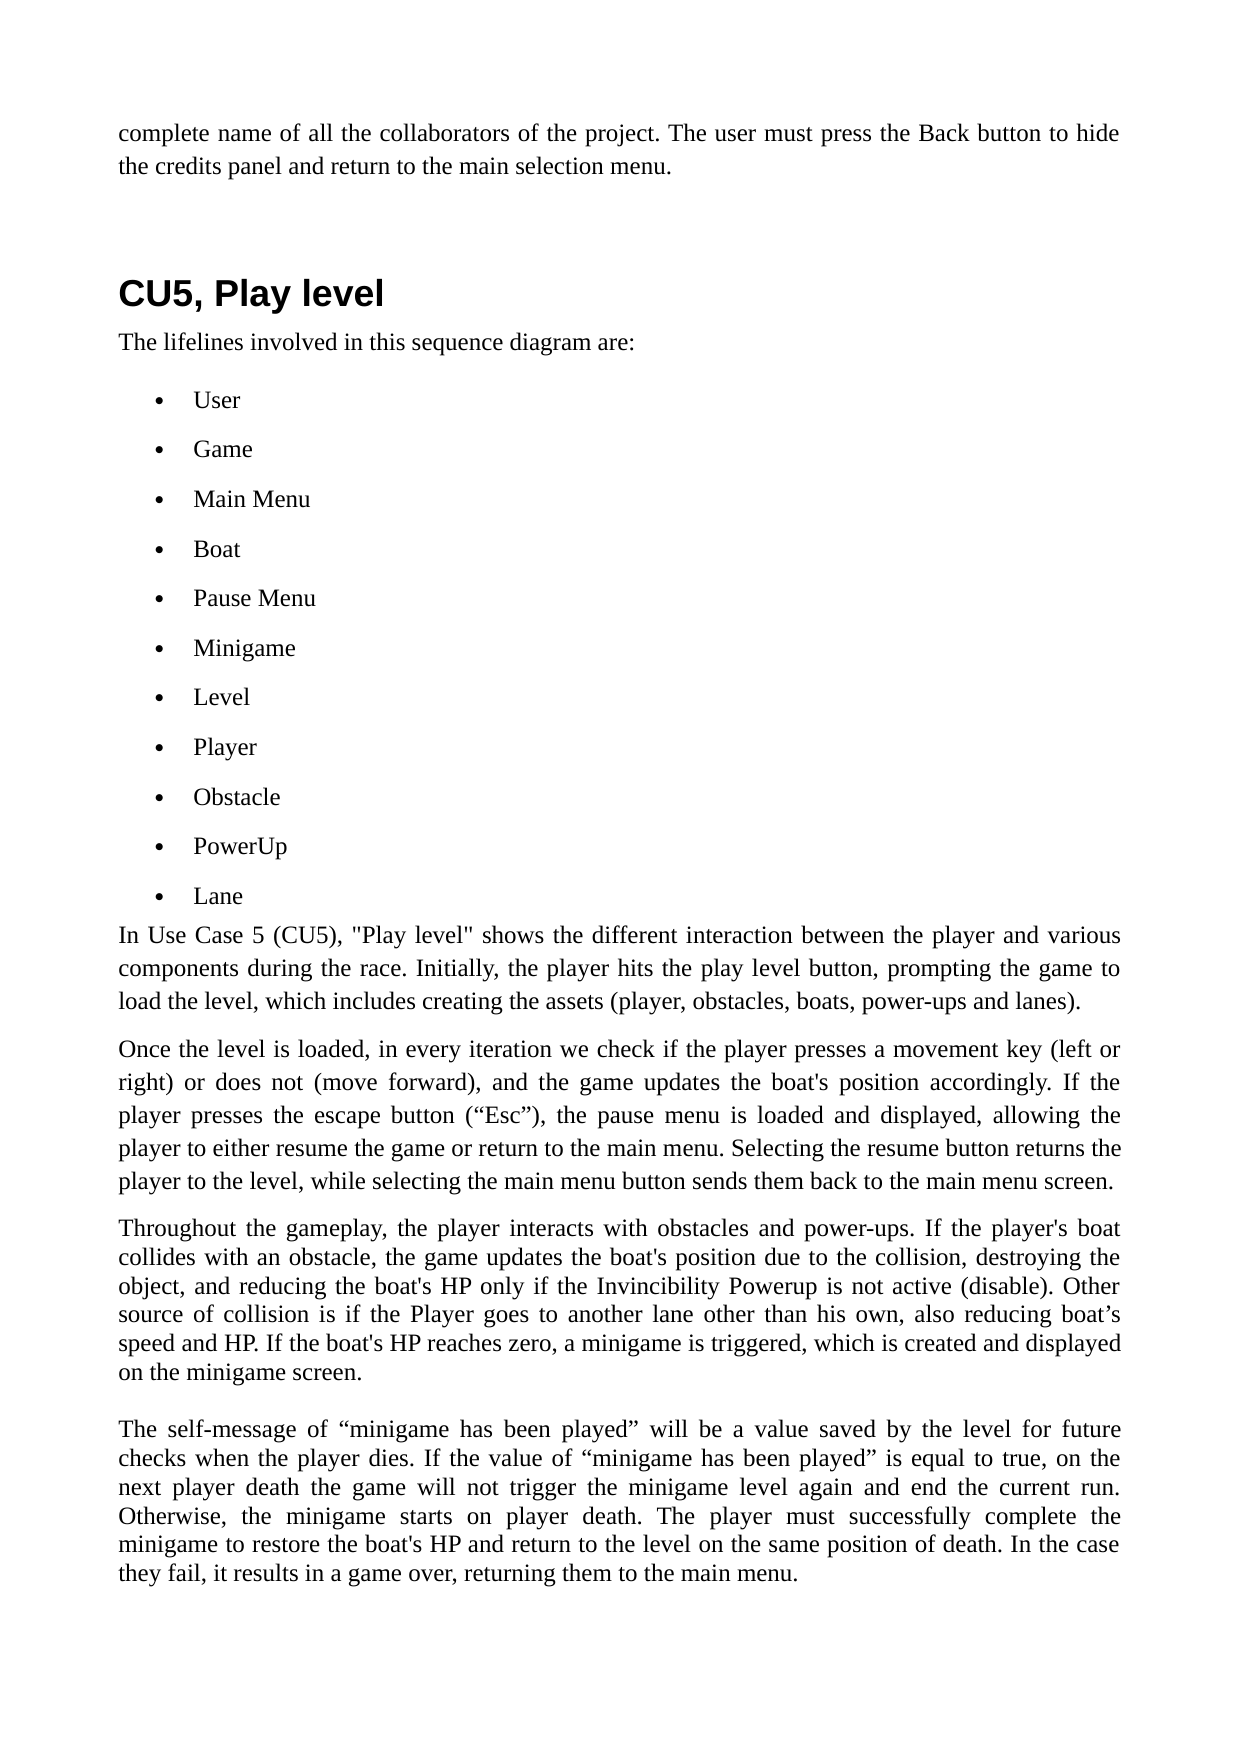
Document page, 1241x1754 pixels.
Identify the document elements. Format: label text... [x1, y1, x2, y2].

list Pause Menu [156, 583, 1122, 612]
text Throughout the gameplay, the player interacts with obstacles and power-ups. If the player's boat collides with an obstacle, the game updates the boat's position due to the collision, destroying the object, and reducing the boat's HP only if the Invincibility Powerup is not active (disable). Other source of collision is if the Player goes to another lane other than his own, also reducing boat’s speed and HP. If the boat's HP reaches zero, a minigame is triggered, which is created and displayed on the minigame screen. [118, 1213, 1122, 1386]
list Game [156, 434, 1122, 463]
text complete name of all the collaborators of the project. The user must press the Back button to hide the credits panel and return to the main selection menu. [118, 118, 1122, 180]
list Boat [156, 534, 1122, 562]
list Obstacle [156, 782, 1122, 810]
subtitle CU5, Play level [118, 271, 1122, 314]
list User [156, 385, 1122, 414]
list PowerUp [156, 831, 1122, 860]
list Minigame [156, 633, 1122, 662]
text The lifelines involved in this sequence diagram are: [118, 327, 1122, 356]
text The self-message of “minigame has been played” will be a value saved by the level for future checks when the player dies. If the value of “minigame has been played” is equal to true, on the next player death the game will not trigger the minigame level again and end the current run. Otherwise, the minigame starts on player death. The player must successfully complete the minigame to restore the boat's HP and return to the level on the same position of death. In the case they fail, it results in a game over, returning them to the main menu. [118, 1414, 1122, 1587]
text In Use Case 5 (CU5), "Play level" shows the different interaction between the player and various components during the race. Initially, the player hits the play level button, prompting the game to load the level, which includes creating the assets (player, obstacles, boats, power-ups and lanes). [118, 920, 1122, 1015]
list Player [156, 732, 1122, 761]
list Level [156, 682, 1122, 711]
list Main Menu [156, 484, 1122, 513]
text Once the level is loaded, in every iteration we check if the player presses a movement key (left or right) or does not (move forward), and the game updates the boat's position accordingly. If the player presses the escape button (“Esc”), the pause menu is loaded and displayed, allowing the player to either resume the game or return to the main menu. Selecting the resume button returns the player to the level, while selecting the main menu button sends them back to the main menu screen. [118, 1034, 1122, 1194]
list Lane [156, 881, 1122, 909]
